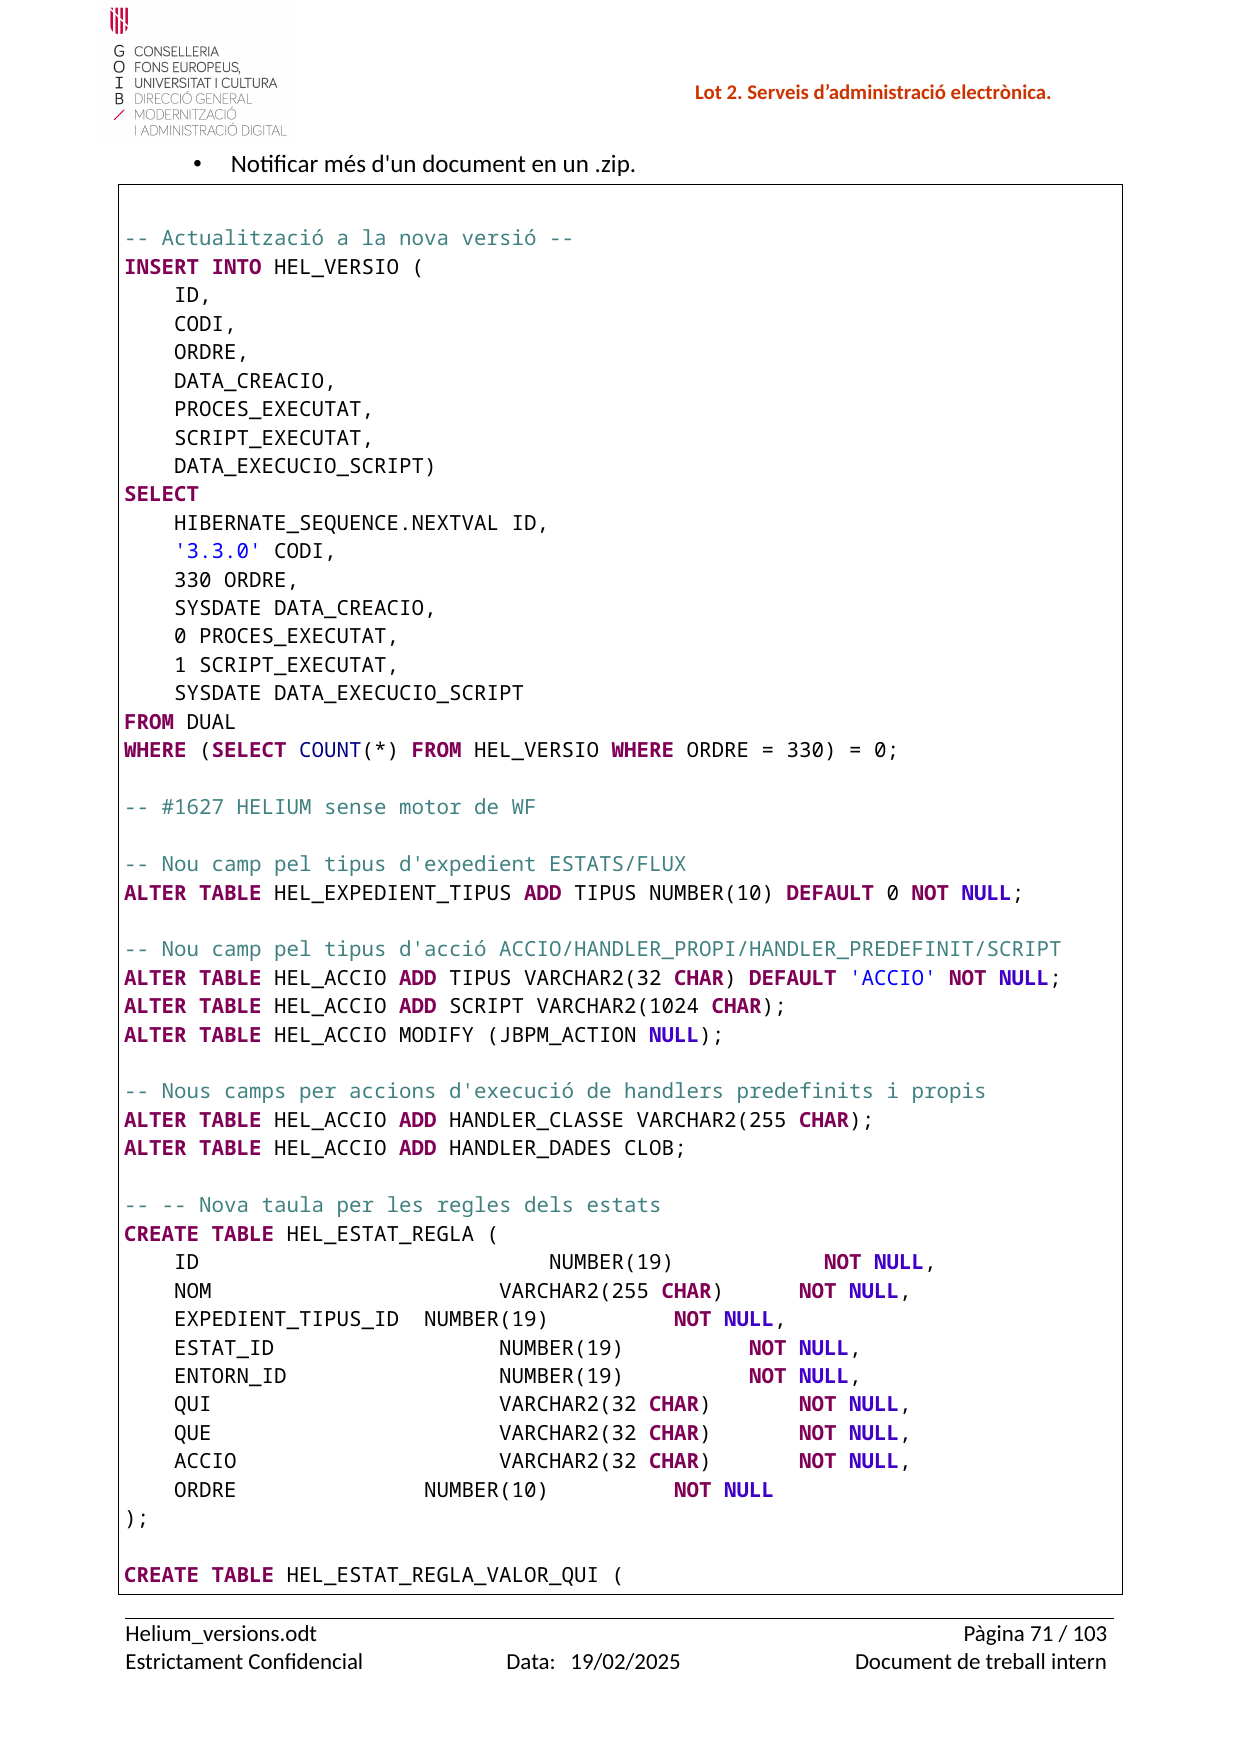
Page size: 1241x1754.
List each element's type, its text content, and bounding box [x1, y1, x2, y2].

table_header ﻿ -- Actualització a la nova versió -- INSERT INTO HEL_VERSIO ( ID, CODI, ORDRE, DATA_CREACIO, PROCES_EXECUTAT, SCRIPT_EXECUTAT, DATA_EXECUCIO_SCRIPT) SELECT HIBERNATE_SEQUENCE.NEXTVAL ID, '3.3.0' CODI, 330 ORDRE, SYSDATE DATA_CREACIO, 0 PROCES_EXECUTAT, 1 SCRIPT_EXECUTAT, SYSDATE DATA_EXECUCIO_SCRIPT FROM DUAL WHERE (SELECT COUNT(*) FROM HEL_VERSIO WHERE ORDRE = 330) = 0; -- #1627 HELIUM sense motor de WF -- Nou camp pel tipus d'expedient ESTATS/FLUX ALTER TABLE HEL_EXPEDIENT_TIPUS ADD TIPUS NUMBER(10) DEFAULT 0 NOT NULL; -- Nou camp pel tipus d'acció ACCIO/HANDLER_PROPI/HANDLER_PREDEFINIT/SCRIPT ALTER TABLE HEL_ACCIO ADD TIPUS VARCHAR2(32 CHAR) DEFAULT 'ACCIO' NOT NULL; ALTER TABLE HEL_ACCIO ADD SCRIPT VARCHAR2(1024 CHAR); ALTER TABLE HEL_ACCIO MODIFY (JBPM_ACTION NULL); -- Nous camps per accions d'execució de handlers predefinits i propis ALTER TABLE HEL_ACCIO ADD HANDLER_CLASSE VARCHAR2(255 CHAR); ALTER TABLE HEL_ACCIO ADD HANDLER_DADES CLOB; -- -- Nova taula per les regles dels estats CREATE TABLE HEL_ESTAT_REGLA ( ID NUMBER(19) NOT NULL, NOM VARCHAR2(255 CHAR) NOT NULL, EXPEDIENT_TIPUS_ID NUMBER(19) NOT NULL, ESTAT_ID NUMBER(19) NOT NULL, ENTORN_ID NUMBER(19) NOT NULL, QUI VARCHAR2(32 CHAR) NOT NULL, QUE VARCHAR2(32 CHAR) NOT NULL, ACCIO VARCHAR2(32 CHAR) NOT NULL, ORDRE NUMBER(10) NOT NULL ); CREATE TABLE HEL_ESTAT_REGLA_VALOR_QUI ( [119, 185, 1122, 1594]
picture [100, 0, 297, 144]
list Notificar més d'un document en un .zip. [193, 148, 1122, 178]
